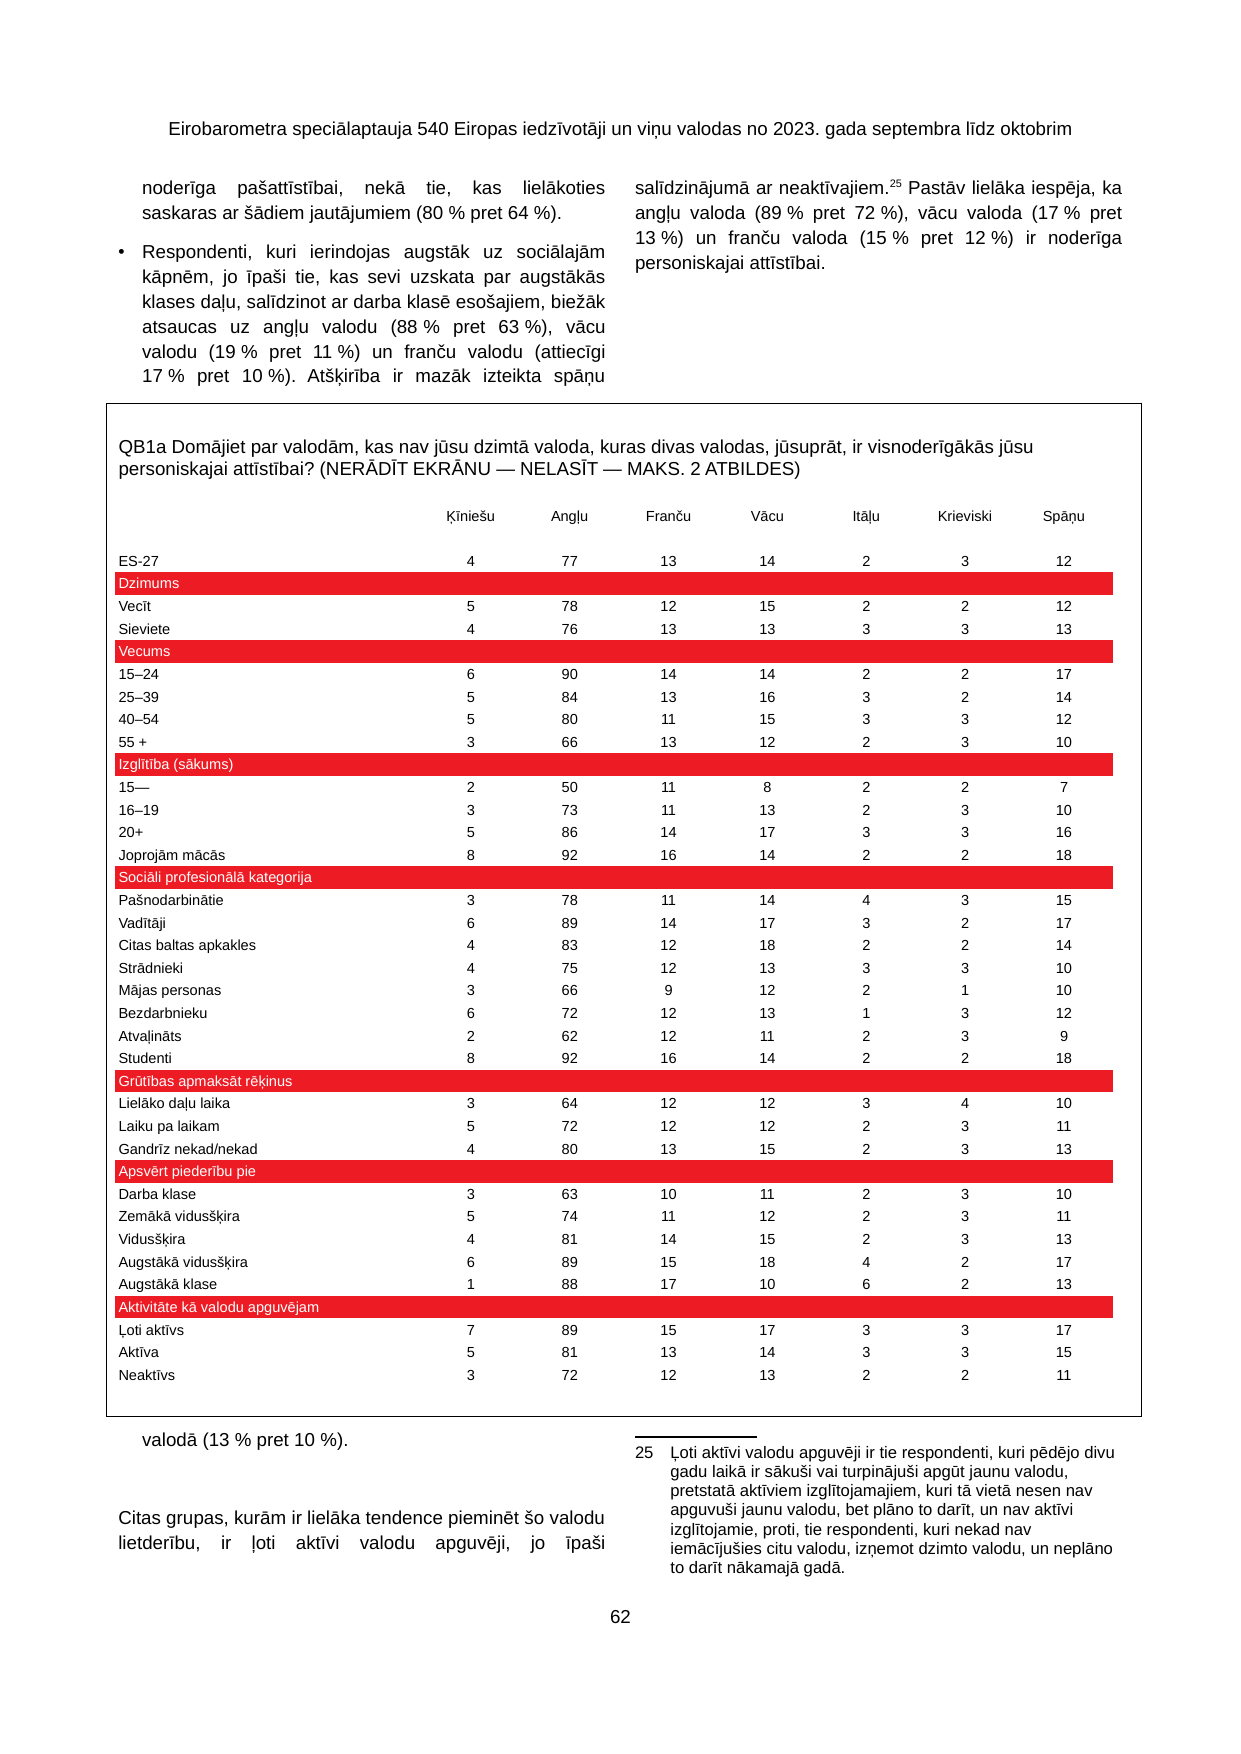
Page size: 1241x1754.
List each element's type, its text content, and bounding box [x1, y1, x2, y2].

table_cell [1014, 753, 1113, 776]
table_cell 3 [421, 1183, 520, 1205]
table_cell 12 [1014, 550, 1113, 572]
table_cell 2 [915, 844, 1014, 866]
table_cell 6 [421, 911, 520, 934]
table_cell Pašnodarbinātie [115, 889, 421, 911]
table_cell [520, 527, 619, 550]
table_cell Ķīniešu [421, 505, 520, 527]
table_cell 10 [1014, 1183, 1113, 1205]
table_cell 3 [817, 708, 915, 731]
table_cell Lielāko daļu laika [115, 1092, 421, 1115]
table_cell 73 [520, 798, 619, 821]
table_cell 5 [421, 1115, 520, 1137]
table_cell [915, 527, 1014, 550]
table_cell 86 [520, 821, 619, 843]
table_cell 15 [619, 1250, 718, 1273]
table_cell [1014, 866, 1113, 889]
table_header QB1a Domājiet par valodām, kas nav jūsu dzimtā valoda, kuras divas valodas, jūsuprāt, ir visnoderīgākās jūsu personiskajai attīstībai? (NERĀDĪT EKRĀNU — NELASĪT — MAKS. 2 ATBILDES) [115, 433, 1113, 482]
table_cell [718, 527, 817, 550]
table_cell 84 [520, 685, 619, 708]
table_cell 2 [817, 1024, 915, 1047]
table_cell 11 [619, 708, 718, 731]
table_cell 14 [718, 844, 817, 866]
table_cell 11 [619, 889, 718, 911]
table_cell 2 [817, 731, 915, 753]
table_cell 13 [619, 731, 718, 753]
table_cell 12 [619, 1024, 718, 1047]
table_cell 13 [619, 618, 718, 640]
table_cell [1014, 1296, 1113, 1318]
table_cell [817, 1070, 915, 1092]
table_cell 12 [718, 1205, 817, 1228]
table_cell [718, 1070, 817, 1092]
table_cell Atvaļināts [115, 1024, 421, 1047]
table_cell [115, 482, 421, 504]
table_cell 15 [718, 708, 817, 731]
table_cell 2 [915, 776, 1014, 798]
table_cell Vecīt [115, 595, 421, 617]
table_cell 17 [1014, 1250, 1113, 1273]
table_cell 66 [520, 979, 619, 1002]
table_cell 7 [1014, 776, 1113, 798]
table_cell 11 [1014, 1364, 1113, 1386]
table_cell 2 [915, 1364, 1014, 1386]
table_cell 3 [421, 1364, 520, 1386]
table_cell 89 [520, 1250, 619, 1273]
table_cell 2 [817, 776, 915, 798]
table_cell [520, 1160, 619, 1183]
table_cell 3 [915, 1115, 1014, 1137]
table_cell 12 [1014, 595, 1113, 617]
table_cell 12 [718, 1115, 817, 1137]
table_cell 92 [520, 844, 619, 866]
table_cell 2 [817, 1205, 915, 1228]
table_cell Spāņu [1014, 505, 1113, 527]
table_cell Angļu [520, 505, 619, 527]
table_cell Zemākā vidusšķira [115, 1205, 421, 1228]
table_cell Vadītāji [115, 911, 421, 934]
table_cell [1014, 527, 1113, 550]
table_cell 11 [619, 1205, 718, 1228]
table_cell [817, 1160, 915, 1183]
table_cell 4 [421, 1138, 520, 1160]
table_cell 13 [718, 1364, 817, 1386]
table_cell Vācu [718, 505, 817, 527]
table_cell Krieviski [915, 505, 1014, 527]
table_cell 2 [915, 663, 1014, 685]
table_cell 2 [817, 1364, 915, 1386]
table_cell [817, 640, 915, 663]
table_cell [619, 572, 718, 595]
table_cell [817, 753, 915, 776]
table_cell 3 [421, 731, 520, 753]
table_cell Laiku pa laikam [115, 1115, 421, 1137]
table_cell 13 [1014, 1138, 1113, 1160]
table_cell 16–19 [115, 798, 421, 821]
table_cell [1014, 1160, 1113, 1183]
table_cell 3 [817, 1092, 915, 1115]
table_cell [718, 1160, 817, 1183]
table_cell [817, 527, 915, 550]
table_cell 2 [421, 1024, 520, 1047]
table_cell [520, 1296, 619, 1318]
table_cell 90 [520, 663, 619, 685]
table_cell 13 [718, 1002, 817, 1024]
table_cell 14 [619, 911, 718, 934]
table_cell 12 [619, 1115, 718, 1137]
table_cell [619, 1296, 718, 1318]
table_cell [619, 753, 718, 776]
table_cell 3 [421, 889, 520, 911]
table_cell [718, 1296, 817, 1318]
table_cell [619, 1070, 718, 1092]
table_cell Mājas personas [115, 979, 421, 1002]
table_cell 13 [619, 1341, 718, 1363]
table_cell Aktivitāte kā valodu apguvējam [115, 1296, 421, 1318]
table_cell 8 [421, 1047, 520, 1069]
table_cell [421, 572, 520, 595]
table_cell 11 [718, 1024, 817, 1047]
table_cell 3 [915, 1205, 1014, 1228]
table_cell 12 [718, 731, 817, 753]
table_cell Franču [619, 505, 718, 527]
table_cell 8 [718, 776, 817, 798]
table_cell 12 [1014, 1002, 1113, 1024]
table_cell 10 [1014, 979, 1113, 1002]
table_cell 17 [1014, 1318, 1113, 1341]
table_cell Apsvērt piederību pie [115, 1160, 421, 1183]
table_cell 3 [817, 821, 915, 843]
table_cell 3 [915, 1138, 1014, 1160]
table_cell 55 + [115, 731, 421, 753]
table_cell 2 [817, 1138, 915, 1160]
table_cell 4 [421, 1228, 520, 1250]
table_cell 10 [1014, 957, 1113, 979]
table_cell 2 [915, 685, 1014, 708]
table_cell 12 [619, 1092, 718, 1115]
table_cell 89 [520, 1318, 619, 1341]
table_cell 12 [718, 979, 817, 1002]
table_cell 12 [619, 957, 718, 979]
table_cell 3 [915, 731, 1014, 753]
table_cell 5 [421, 685, 520, 708]
table_cell 77 [520, 550, 619, 572]
table_cell 18 [1014, 844, 1113, 866]
table_cell 75 [520, 957, 619, 979]
table_cell 25–39 [115, 685, 421, 708]
table_cell 20+ [115, 821, 421, 843]
table_cell Augstākā vidusšķira [115, 1250, 421, 1273]
table_cell 10 [1014, 1092, 1113, 1115]
table_cell 14 [1014, 685, 1113, 708]
table_cell [619, 866, 718, 889]
table_cell 11 [1014, 1205, 1113, 1228]
table_cell [915, 640, 1014, 663]
table_cell Augstākā klase [115, 1273, 421, 1296]
table_cell [1014, 572, 1113, 595]
table_cell [421, 1070, 520, 1092]
table_cell [915, 482, 1014, 504]
table_cell 14 [718, 1341, 817, 1363]
table_cell [915, 1070, 1014, 1092]
table_cell [520, 482, 619, 504]
table_cell Itāļu [817, 505, 915, 527]
table_cell 2 [817, 844, 915, 866]
table_cell 81 [520, 1228, 619, 1250]
table_cell 62 [520, 1024, 619, 1047]
table_cell 2 [817, 595, 915, 617]
table_cell [915, 1296, 1014, 1318]
table_cell 5 [421, 1341, 520, 1363]
table_cell 2 [817, 1115, 915, 1137]
table_cell 1 [817, 1002, 915, 1024]
table_cell [817, 1296, 915, 1318]
table_cell 13 [1014, 1273, 1113, 1296]
table_cell 3 [915, 821, 1014, 843]
table_cell 7 [421, 1318, 520, 1341]
table_cell 11 [718, 1183, 817, 1205]
table_cell 88 [520, 1273, 619, 1296]
text Ļoti aktīvi valodu apguvēji ir tie respondenti, kuri pēdējo divu gadu laikā ir sākuši vai turpinājuši apgūt jaunu valodu, pretstatā aktīviem izglītojamajiem, kuri tā vietā nesen nav apguvuši jaunu valodu, bet plāno to darīt, un nav aktīvi izglītojamie, proti, tie respondenti, kuri nekad nav iemācījušies citu valodu, izņemot dzimto valodu, un neplāno to darīt nākamajā gadā. [635, 1443, 1122, 1577]
table_cell 17 [619, 1273, 718, 1296]
table_cell 2 [817, 1047, 915, 1069]
table_cell [421, 1296, 520, 1318]
table_cell 2 [915, 595, 1014, 617]
table_cell 17 [718, 1318, 817, 1341]
table_cell 12 [1014, 708, 1113, 731]
table_cell [619, 527, 718, 550]
table_cell [421, 527, 520, 550]
table_cell 16 [1014, 821, 1113, 843]
table_cell 12 [619, 1364, 718, 1386]
table_cell 13 [718, 798, 817, 821]
table_cell 5 [421, 821, 520, 843]
table_cell 15— [115, 776, 421, 798]
table_cell 2 [915, 1273, 1014, 1296]
table_cell 14 [619, 1228, 718, 1250]
table_cell 15 [718, 595, 817, 617]
table_cell 50 [520, 776, 619, 798]
table_cell Sieviete [115, 618, 421, 640]
table_cell 40–54 [115, 708, 421, 731]
table_cell [1014, 640, 1113, 663]
list noderīga pašattīstībai, nekā tie, kas lielākoties saskaras ar šādiem jautājumiem (80 % pret 64 %). [118, 177, 605, 223]
table_cell [915, 572, 1014, 595]
table_cell 3 [915, 889, 1014, 911]
table_cell [817, 572, 915, 595]
table_cell 78 [520, 595, 619, 617]
table_cell 12 [619, 1002, 718, 1024]
table_cell 81 [520, 1341, 619, 1363]
table_cell 80 [520, 708, 619, 731]
table_cell 3 [915, 1183, 1014, 1205]
table_cell 14 [718, 550, 817, 572]
table_cell 76 [520, 618, 619, 640]
table_cell Darba klase [115, 1183, 421, 1205]
table_cell 2 [817, 979, 915, 1002]
table_cell 83 [520, 934, 619, 957]
list valodā (13 % pret 10 %). [118, 1417, 605, 1450]
table_cell [718, 753, 817, 776]
table_cell 3 [915, 550, 1014, 572]
table_cell 12 [619, 595, 718, 617]
table_cell 3 [817, 911, 915, 934]
table_cell [115, 527, 421, 550]
table_cell 18 [1014, 1047, 1113, 1069]
table_cell [718, 482, 817, 504]
table_cell 6 [421, 663, 520, 685]
table_cell 4 [817, 1250, 915, 1273]
table_cell 15 [718, 1138, 817, 1160]
table_cell 15 [1014, 1341, 1113, 1363]
table_cell 15 [718, 1228, 817, 1250]
table_cell [520, 753, 619, 776]
table_cell [915, 866, 1014, 889]
table_cell 14 [718, 663, 817, 685]
table_cell 1 [421, 1273, 520, 1296]
table_cell 3 [421, 979, 520, 1002]
table_cell 15 [619, 1318, 718, 1341]
table_cell 72 [520, 1115, 619, 1137]
table_cell 74 [520, 1205, 619, 1228]
table_cell [619, 482, 718, 504]
table_cell 11 [619, 798, 718, 821]
table_cell 80 [520, 1138, 619, 1160]
table_cell [421, 1160, 520, 1183]
table_cell 11 [619, 776, 718, 798]
table_cell Izglītība (sākums) [115, 753, 421, 776]
table_cell [1014, 1070, 1113, 1092]
table_cell Grūtības apmaksāt rēķinus [115, 1070, 421, 1092]
table_cell 8 [421, 844, 520, 866]
table_cell ES-27 [115, 550, 421, 572]
table_cell 72 [520, 1364, 619, 1386]
table_cell [520, 866, 619, 889]
table_cell Dzimums [115, 572, 421, 595]
table_cell 14 [1014, 934, 1113, 957]
table_cell 12 [718, 1092, 817, 1115]
table_cell 3 [915, 708, 1014, 731]
table_cell [718, 640, 817, 663]
table_cell 2 [817, 934, 915, 957]
table_cell 13 [1014, 1228, 1113, 1250]
table_cell 15 [1014, 889, 1113, 911]
table_cell Joprojām mācās [115, 844, 421, 866]
table_cell 9 [619, 979, 718, 1002]
table_cell 66 [520, 731, 619, 753]
table_cell [915, 753, 1014, 776]
table_cell 3 [915, 1318, 1014, 1341]
table_cell 13 [718, 957, 817, 979]
table_cell 2 [915, 1047, 1014, 1069]
table_cell 92 [520, 1047, 619, 1069]
table_cell 9 [1014, 1024, 1113, 1047]
table_cell 6 [421, 1250, 520, 1273]
table_cell Vecums [115, 640, 421, 663]
table_cell 3 [915, 1228, 1014, 1250]
table_cell 3 [817, 685, 915, 708]
table_cell [619, 1160, 718, 1183]
table_cell 4 [421, 550, 520, 572]
table_cell 17 [718, 821, 817, 843]
text salīdzinājumā ar neaktīvajiem. Pastāv lielāka iespēja, ka angļu valoda (89 % pret 72 %), vācu valoda (17 % pret 13 %) un franču valoda (15 % pret 12 %) ir noderīga personiskajai attīstībai. [635, 177, 1122, 273]
table_cell 14 [619, 821, 718, 843]
table_cell 16 [619, 1047, 718, 1069]
table_cell 72 [520, 1002, 619, 1024]
table_cell 78 [520, 889, 619, 911]
table_cell 13 [1014, 618, 1113, 640]
table_cell 14 [619, 663, 718, 685]
list [107, 404, 1141, 1416]
table_cell 14 [718, 1047, 817, 1069]
table_cell Strādnieki [115, 957, 421, 979]
table_cell 3 [817, 957, 915, 979]
table_cell 1 [915, 979, 1014, 1002]
table_cell 13 [718, 618, 817, 640]
table_cell 3 [915, 618, 1014, 640]
table_cell 3 [915, 957, 1014, 979]
table_cell [718, 572, 817, 595]
table_cell [520, 572, 619, 595]
table_cell [619, 640, 718, 663]
table_cell 3 [915, 1024, 1014, 1047]
table_cell 4 [421, 934, 520, 957]
table_cell 2 [817, 663, 915, 685]
table_cell Studenti [115, 1047, 421, 1069]
table_cell Sociāli profesionālā kategorija [115, 866, 421, 889]
table_cell 3 [817, 618, 915, 640]
table_cell [817, 482, 915, 504]
table_cell 5 [421, 595, 520, 617]
table_cell 16 [718, 685, 817, 708]
table_cell 2 [915, 1250, 1014, 1273]
table_cell [1014, 482, 1113, 504]
table_cell [421, 482, 520, 504]
table_cell 2 [915, 911, 1014, 934]
table_cell Vidusšķira [115, 1228, 421, 1250]
table_cell [520, 1070, 619, 1092]
table_cell Aktīva [115, 1341, 421, 1363]
table_cell 10 [718, 1273, 817, 1296]
table_cell 3 [817, 1318, 915, 1341]
table_cell 3 [421, 798, 520, 821]
table_cell 2 [817, 550, 915, 572]
table_cell 2 [915, 934, 1014, 957]
table_cell [817, 866, 915, 889]
table_cell 4 [915, 1092, 1014, 1115]
table_cell 63 [520, 1183, 619, 1205]
table_cell 17 [1014, 663, 1113, 685]
table_cell 6 [421, 1002, 520, 1024]
table_cell 5 [421, 1205, 520, 1228]
table_cell [421, 753, 520, 776]
table_cell 2 [817, 798, 915, 821]
table_cell 11 [1014, 1115, 1113, 1137]
table_cell [115, 505, 421, 527]
table_cell Gandrīz nekad/nekad [115, 1138, 421, 1160]
table_cell 5 [421, 708, 520, 731]
table_cell [421, 866, 520, 889]
table_cell 18 [718, 1250, 817, 1273]
table_cell 17 [1014, 911, 1113, 934]
table_cell 3 [915, 1341, 1014, 1363]
table_cell 2 [817, 1228, 915, 1250]
table_cell 6 [817, 1273, 915, 1296]
table_cell 2 [817, 1183, 915, 1205]
table_cell 13 [619, 1138, 718, 1160]
table_cell 3 [915, 1002, 1014, 1024]
table_cell 3 [817, 1341, 915, 1363]
table_cell Bezdarbnieku [115, 1002, 421, 1024]
table_cell [915, 1160, 1014, 1183]
table_cell 64 [520, 1092, 619, 1115]
table_cell 14 [718, 889, 817, 911]
table_cell 18 [718, 934, 817, 957]
text Citas grupas, kurām ir lielāka tendence pieminēt šo valodu lietderību, ir ļoti aktīvi valodu apguvēji, jo īpaši [118, 1507, 605, 1553]
table_cell 4 [817, 889, 915, 911]
table_cell 15–24 [115, 663, 421, 685]
table_cell 4 [421, 618, 520, 640]
table_cell 4 [421, 957, 520, 979]
table_cell [421, 640, 520, 663]
table_cell 13 [619, 550, 718, 572]
table_cell 16 [619, 844, 718, 866]
table_cell 3 [915, 798, 1014, 821]
table_cell 12 [619, 934, 718, 957]
table_cell 17 [718, 911, 817, 934]
table_cell 3 [421, 1092, 520, 1115]
list Respondenti, kuri ierindojas augstāk uz sociālajām kāpnēm, jo īpaši tie, kas sevi uzskata par augstākās klases daļu, salīdzinot ar darba klasē esošajiem, biežāk atsaucas uz angļu valodu (88 % pret 63 %), vācu valodu (19 % pret 11 %) un franču valodu (attiecīgi 17 % pret 10 %). Atšķirība ir mazāk izteikta spāņu [106, 241, 1141, 403]
table_cell 10 [1014, 798, 1113, 821]
table_cell Neaktīvs [115, 1364, 421, 1386]
table_cell 2 [421, 776, 520, 798]
table_cell Ļoti aktīvs [115, 1318, 421, 1341]
table_cell 13 [619, 685, 718, 708]
table_cell Citas baltas apkakles [115, 934, 421, 957]
table_cell 89 [520, 911, 619, 934]
table_cell [520, 640, 619, 663]
table_cell 10 [1014, 731, 1113, 753]
table_cell 10 [619, 1183, 718, 1205]
table_cell [718, 866, 817, 889]
